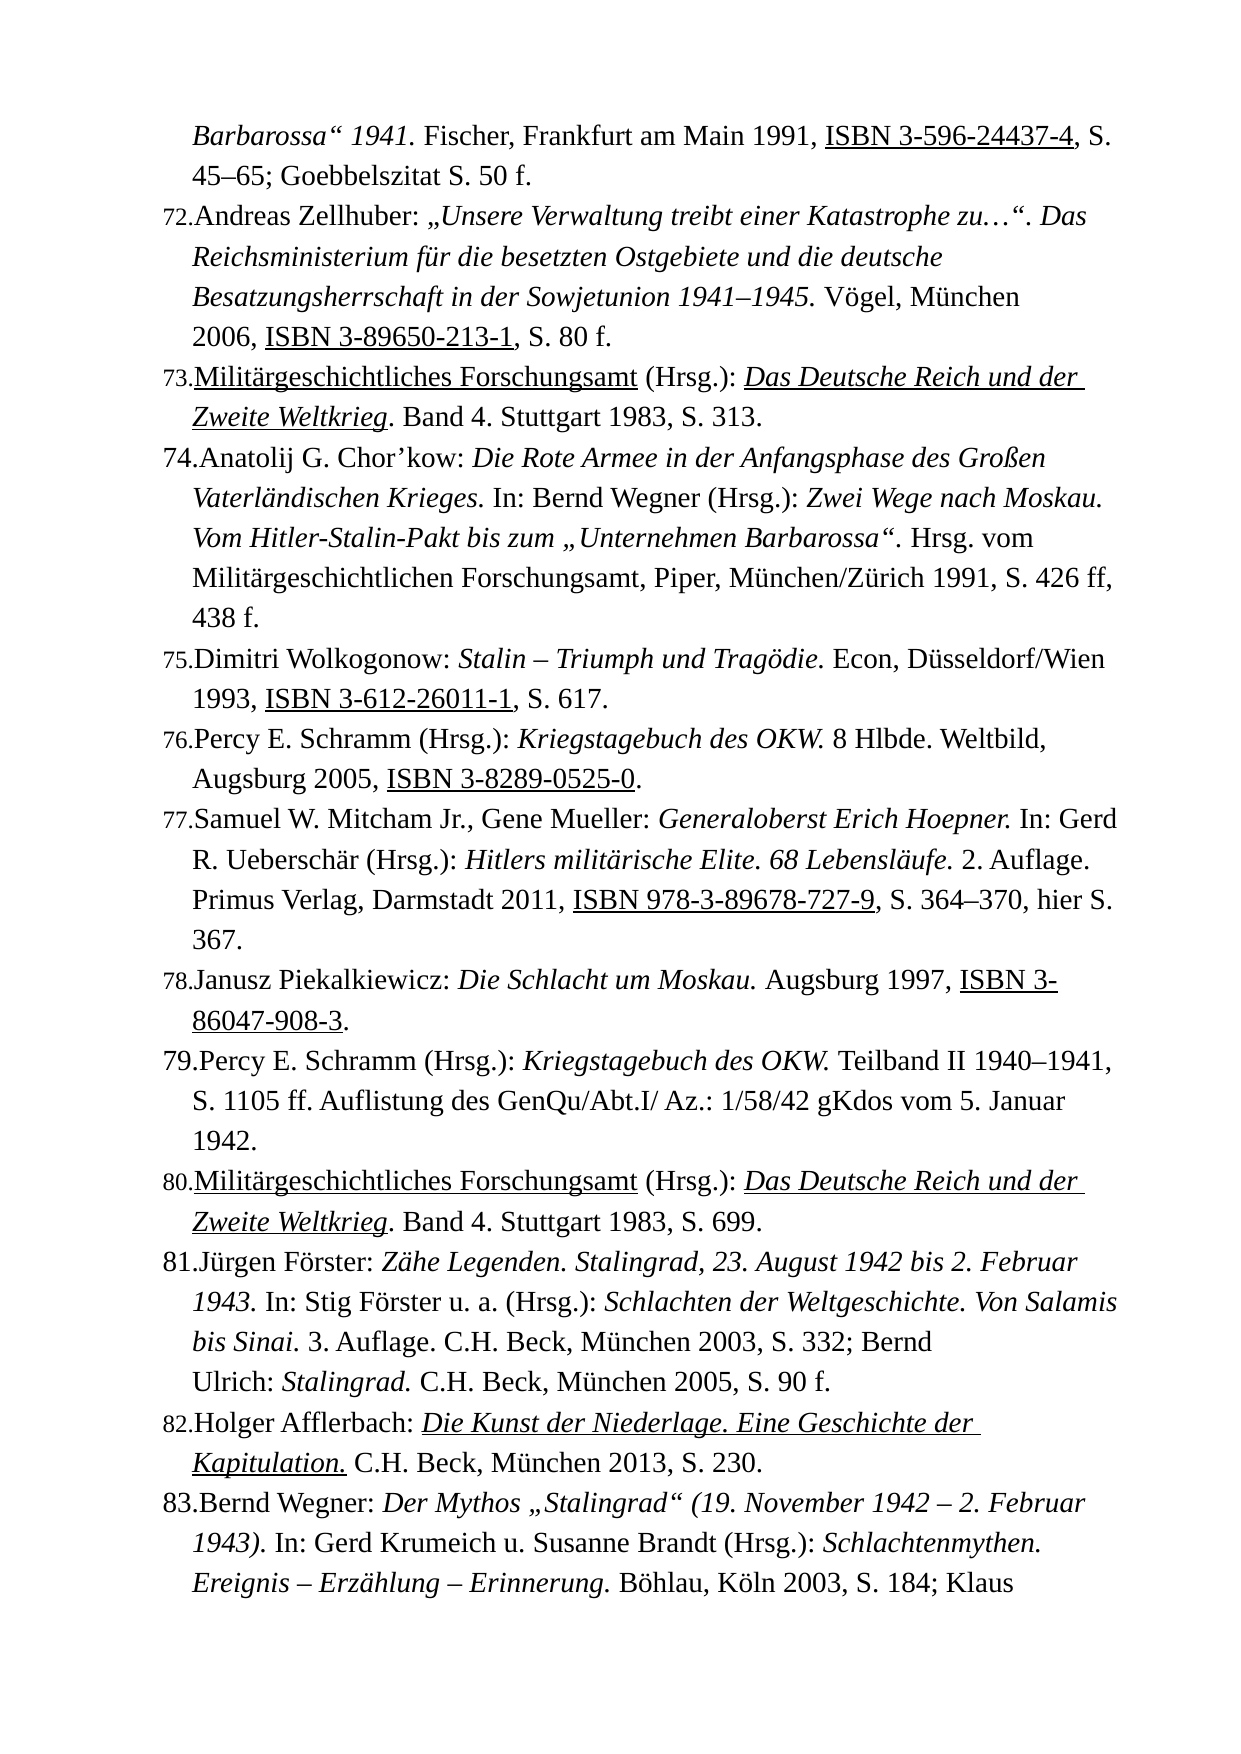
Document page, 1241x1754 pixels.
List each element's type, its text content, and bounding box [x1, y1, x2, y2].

list Anatolij G. Chor’kow: Die Rote Armee in der Anfangsphase des Großen Vaterländischen Krieges. In: Bernd Wegner (Hrsg.): Zwei Wege nach Moskau. Vom Hitler-Stalin-Pakt bis zum „Unternehmen Barbarossa“. Hrsg. vom Militärgeschichtlichen Forschungsamt, Piper, München/Zürich 1991, S. 426 ff, 438 f. [162, 440, 1122, 634]
list Percy E. Schramm (Hrsg.): Kriegstagebuch des OKW. 8 Hlbde. Weltbild, Augsburg 2005, ISBN 3-8289-0525-0. [162, 721, 1122, 795]
list Janusz Piekalkiewicz: Die Schlacht um Moskau. Augsburg 1997, ISBN 3-86047-908-3. [162, 962, 1122, 1036]
list Bernd Wegner: Der Mythos „Stalingrad“ (19. November 1942 – 2. Februar 1943). In: Gerd Krumeich u. Susanne Brandt (Hrsg.): Schlachtenmythen. Ereignis – Erzählung – Erinnerung. Böhlau, Köln 2003, S. 184; Klaus [162, 1485, 1122, 1599]
list Militärgeschichtliches Forschungsamt (Hrsg.): Das Deutsche Reich und der Zweite Weltkrieg. Band 4. Stuttgart 1983, S. 313. [162, 359, 1122, 433]
list Barbarossa“ 1941. Fischer, Frankfurt am Main 1991, ISBN 3-596-24437-4, S. 45–65; Goebbelszitat S. 50 f. [162, 118, 1122, 192]
list Samuel W. Mitcham Jr., Gene Mueller: Generaloberst Erich Hoepner. In: Gerd R. Ueberschär (Hrsg.): Hitlers militärische Elite. 68 Lebensläufe. 2. Auflage. Primus Verlag, Darmstadt 2011, ISBN 978-3-89678-727-9, S. 364–370, hier S. 367. [162, 802, 1122, 956]
list Militärgeschichtliches Forschungsamt (Hrsg.): Das Deutsche Reich und der Zweite Weltkrieg. Band 4. Stuttgart 1983, S. 699. [162, 1163, 1122, 1237]
list Andreas Zellhuber: „Unsere Verwaltung treibt einer Katastrophe zu…“. Das Reichsministerium für die besetzten Ostgebiete und die deutsche Besatzungsherrschaft in der Sowjetunion 1941–1945. Vögel, München 2006, ISBN 3-89650-213-1, S. 80 f. [162, 198, 1122, 353]
list Percy E. Schramm (Hrsg.): Kriegstagebuch des OKW. Teilband II 1940–1941, S. 1105 ff. Auflistung des GenQu/Abt.I/ Az.: 1/58/42 gKdos vom 5. Januar 1942. [162, 1043, 1122, 1157]
list Dimitri Wolkogonow: Stalin – Triumph und Tragödie. Econ, Düsseldorf/Wien 1993, ISBN 3-612-26011-1, S. 617. [162, 641, 1122, 714]
list Holger Afflerbach: Die Kunst der Niederlage. Eine Geschichte der Kapitulation. C.H. Beck, München 2013, S. 230. [162, 1405, 1122, 1478]
list Jürgen Förster: Zähe Legenden. Stalingrad, 23. August 1942 bis 2. Februar 1943. In: Stig Förster u. a. (Hrsg.): Schlachten der Weltgeschichte. Von Salamis bis Sinai. 3. Auflage. C.H. Beck, München 2003, S. 332; Bernd Ulrich: Stalingrad. C.H. Beck, München 2005, S. 90 f. [162, 1244, 1122, 1398]
